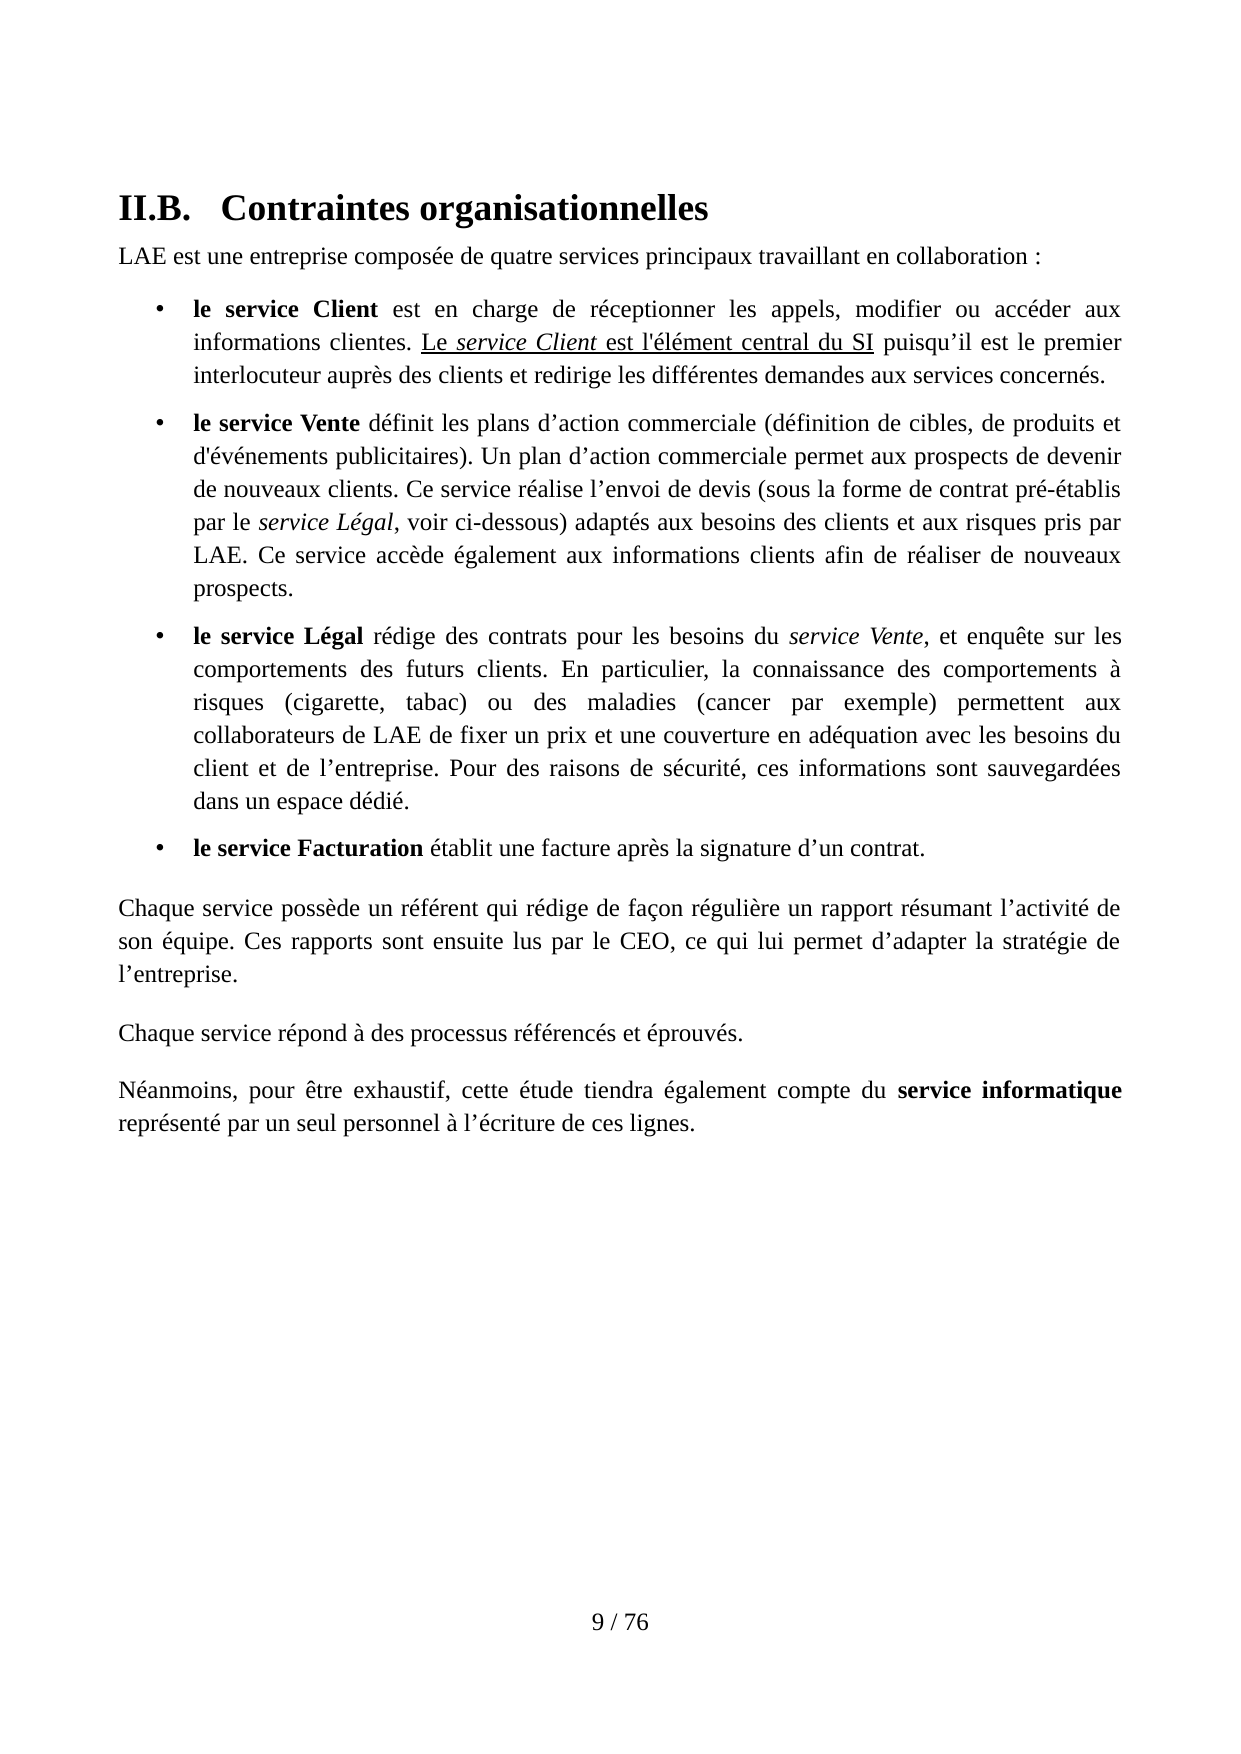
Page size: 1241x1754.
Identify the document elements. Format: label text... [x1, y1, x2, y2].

list le service Légal rédige des contrats pour les besoins du service Vente, et enquête sur les comportements des futurs clients. En particulier, la connaissance des comportements à risques (cigarette, tabac) ou des maladies (cancer par exemple) permettent aux collaborateurs de LAE de fixer un prix et une couverture en adéquation avec les besoins du client et de l’entreprise. Pour des raisons de sécurité, ces informations sont sauvegardées dans un espace dédié. [156, 621, 1122, 815]
list le service Client est en charge de réceptionner les appels, modifier ou accéder aux informations clientes. Le service Client est l'élément central du SI puisqu’il est le premier interlocuteur auprès des clients et redirige les différentes demandes aux services concernés. [156, 294, 1122, 389]
subtitle Contraintes organisationnelles [118, 185, 1122, 228]
text Néanmoins, pour être exhaustif, cette étude tiendra également compte du service informatique représenté par un seul personnel à l’écriture de ces lignes. [118, 1075, 1122, 1137]
text Chaque service répond à des processus référencés et éprouvés. [118, 1018, 1122, 1047]
list le service Facturation établit une facture après la signature d’un contrat. [156, 833, 1122, 862]
text LAE est une entreprise composée de quatre services principaux travaillant en collaboration : [118, 241, 1122, 270]
list le service Vente définit les plans d’action commerciale (définition de cibles, de produits et d'événements publicitaires). Un plan d’action commerciale permet aux prospects de devenir de nouveaux clients. Ce service réalise l’envoi de devis (sous la forme de contrat pré-établis par le service Légal, voir ci-dessous) adaptés aux besoins des clients et aux risques pris par LAE. Ce service accède également aux informations clients afin de réaliser de nouveaux prospects. [156, 408, 1122, 602]
text Chaque service possède un référent qui rédige de façon régulière un rapport résumant l’activité de son équipe. Ces rapports sont ensuite lus par le CEO, ce qui lui permet d’adapter la stratégie de l’entreprise. [118, 893, 1122, 988]
